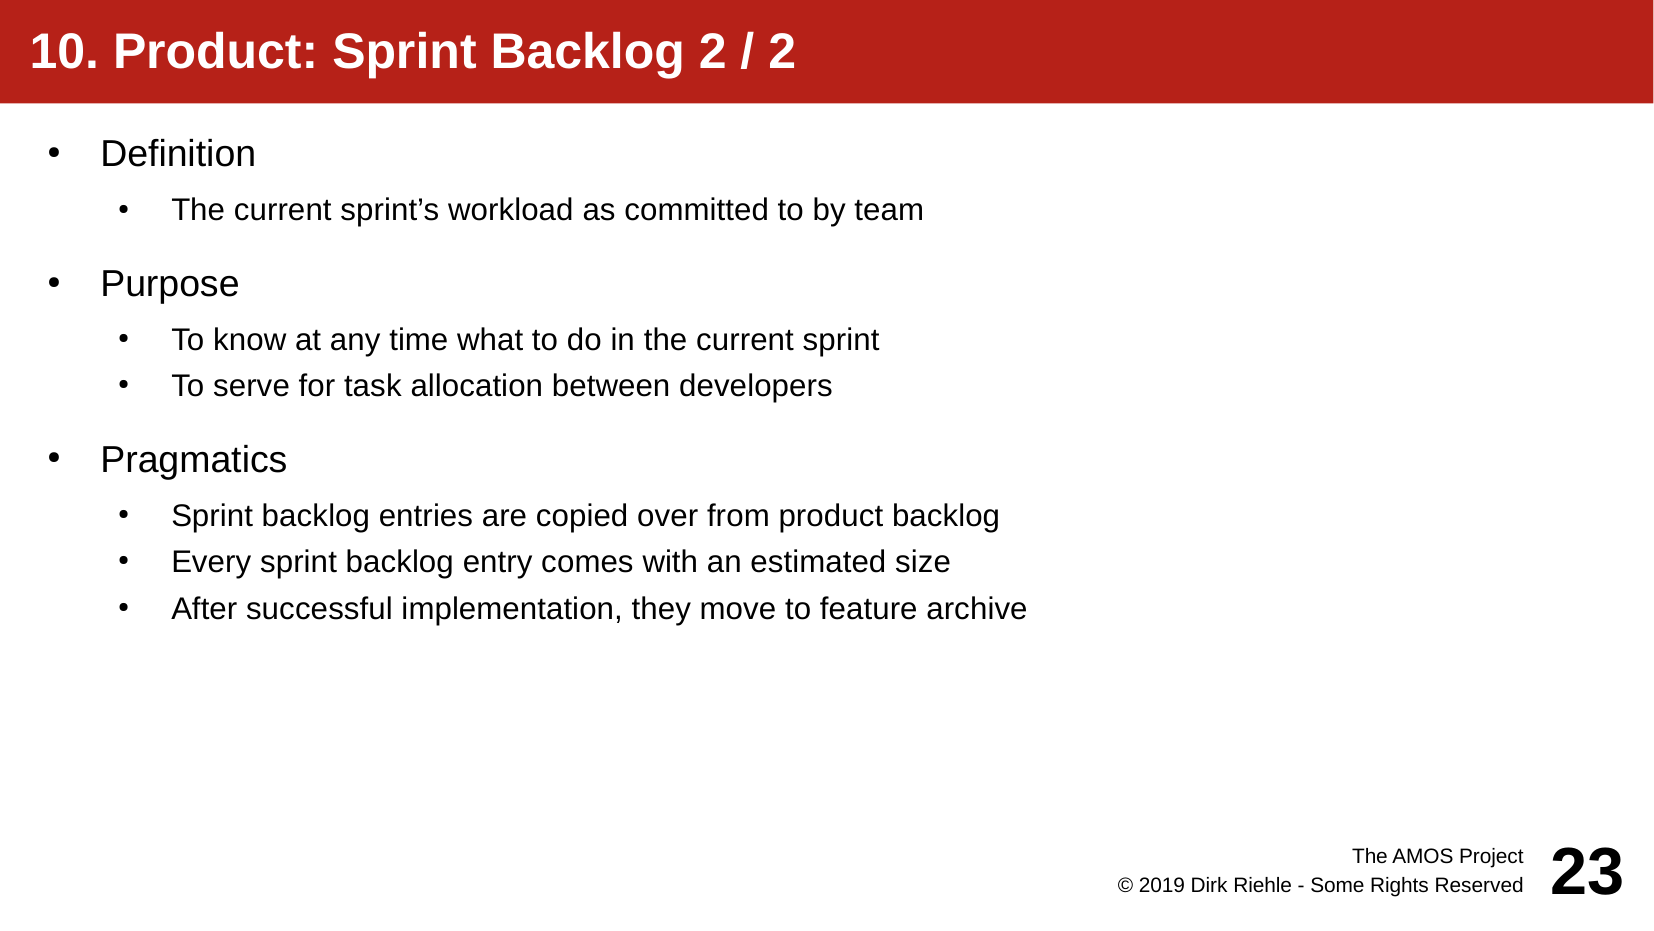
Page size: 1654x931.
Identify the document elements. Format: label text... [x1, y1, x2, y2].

list Definition The current sprint’s workload as committed to by team Purpose To know at any time what to do in the current sprint To serve for task allocation between developers Pragmatics Sprint backlog entries are copied over from product backlog Every sprint backlog entry comes with an estimated size After successful implementation, they move to feature archive [29, 132, 1625, 798]
title 10. Product: Sprint Backlog 2 / 2 [0, 0, 1654, 104]
